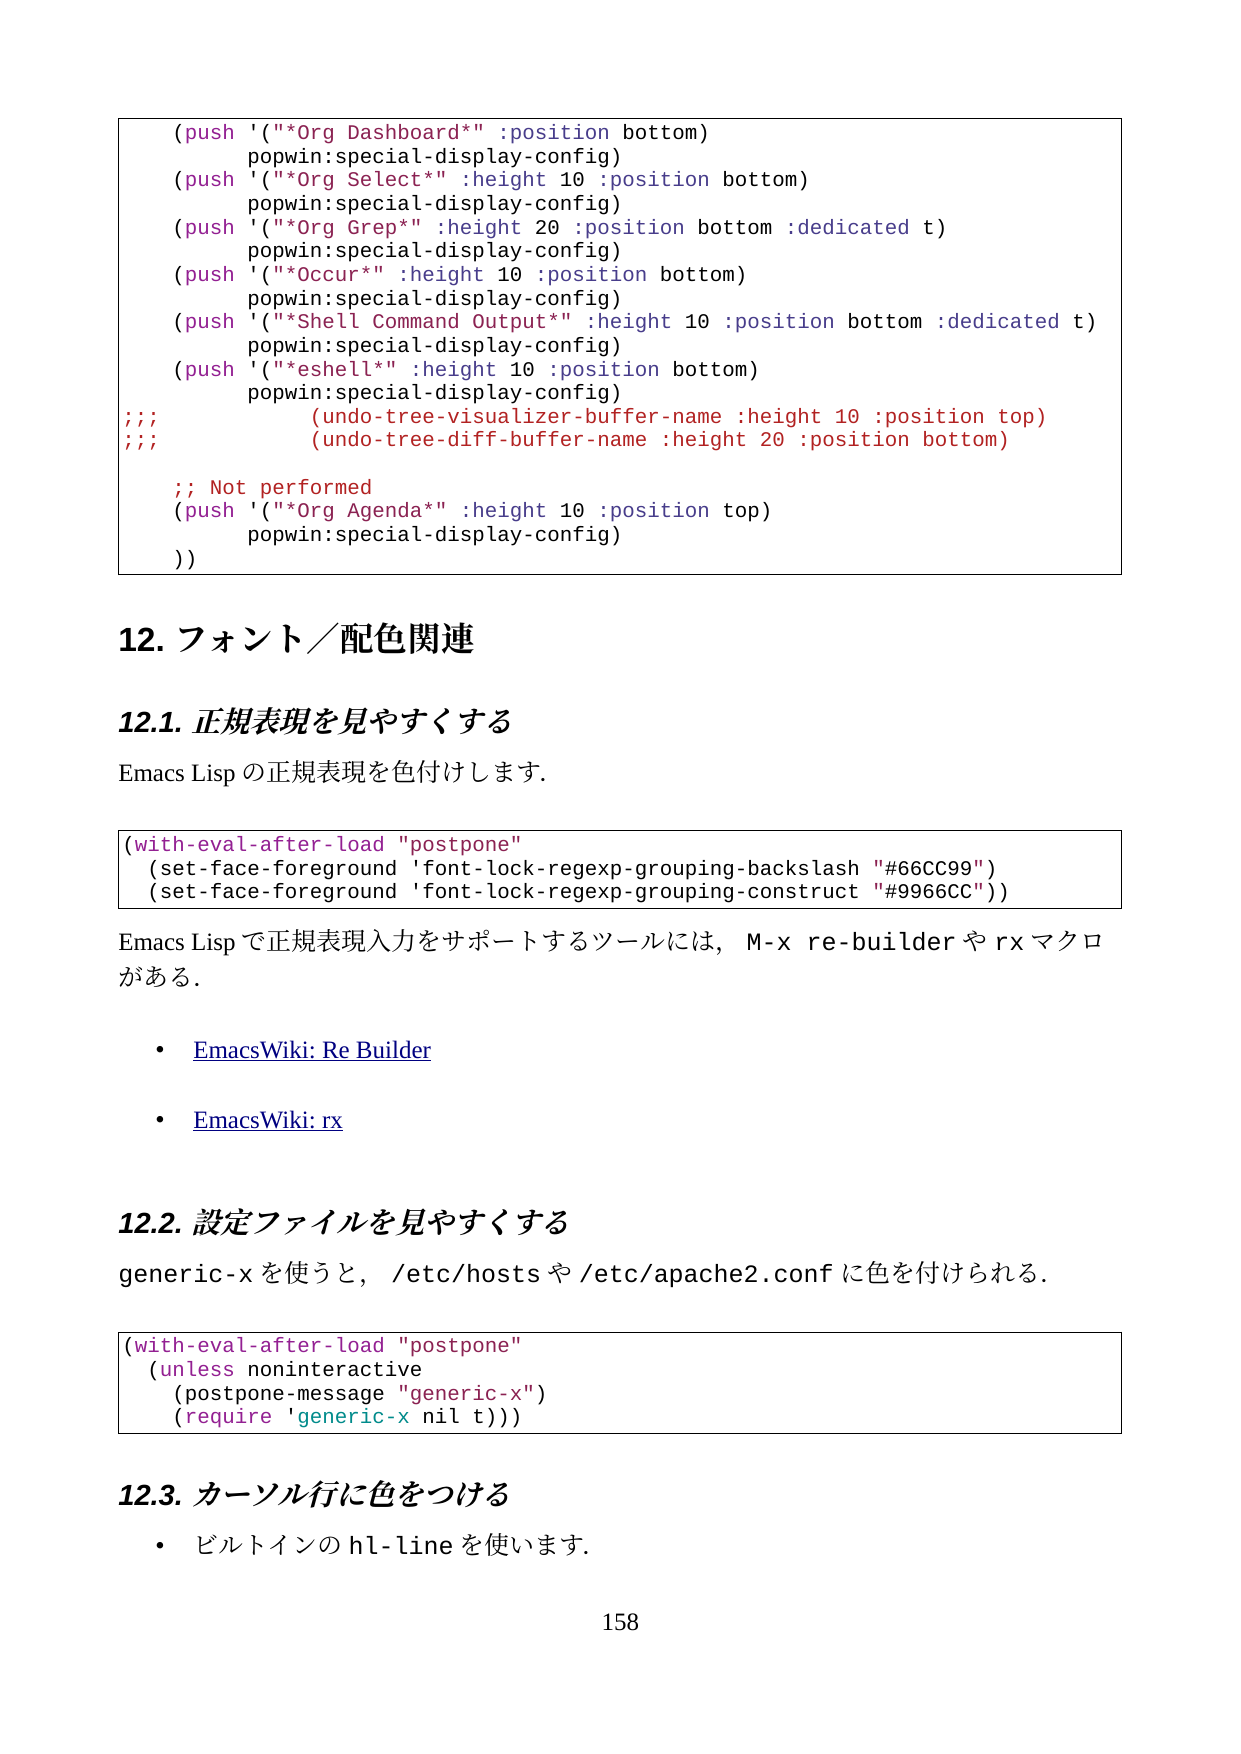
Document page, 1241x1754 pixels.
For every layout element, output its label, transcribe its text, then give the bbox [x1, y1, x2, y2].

text ;;; (undo-tree-visualizer-buffer-name :height 10 :position top) [119, 402, 1121, 426]
text (set-face-foreground 'font-lock-regexp-grouping-backslash "#66CC99") [119, 854, 1121, 877]
text popwin:special-display-config) [119, 378, 1121, 402]
text ;;; (undo-tree-diff-buffer-name :height 20 :position bottom) [119, 426, 1121, 449]
text popwin:special-display-config) [119, 236, 1121, 260]
text Emacs Lisp の正規表現を色付けします． [118, 753, 1122, 817]
text (require 'generic-x nil t))) [119, 1402, 1121, 1433]
text (push '("*Org Agenda*" :height 10 :position top) [119, 496, 1121, 520]
text Emacs Lisp で正規表現入力をサポートするツールには， M-x re-builder や rx マクロがある． [118, 921, 1122, 1022]
text popwin:special-display-config) [119, 142, 1121, 165]
text generic-x を使うと， /etc/hosts や /etc/apache2.conf に色を付けられる． [118, 1254, 1122, 1319]
text (unless noninteractive [119, 1355, 1121, 1379]
text popwin:special-display-config) [119, 331, 1121, 354]
text (postpone-message "generic-x") [119, 1379, 1121, 1402]
text popwin:special-display-config) [119, 520, 1121, 544]
text (with-eval-after-load "postpone" [119, 1333, 1121, 1355]
list ビルトインの hl-line を使います． [156, 1526, 1122, 1562]
subtitle フォント／配色関連 [118, 613, 1122, 661]
text (push '("*Org Grep*" :height 20 :position bottom :dedicated t) [119, 213, 1121, 236]
text (push '("*Org Dashboard*" :position bottom) [119, 119, 1121, 142]
text (push '("*Org Select*" :height 10 :position bottom) [119, 165, 1121, 189]
subtitle カーソル行に色をつける [118, 1471, 1122, 1513]
list EmacsWiki: Re Builder [156, 1035, 1122, 1092]
text )) [119, 544, 1121, 574]
text popwin:special-display-config) [119, 189, 1121, 213]
list EmacsWiki: rx [156, 1105, 1122, 1162]
text (with-eval-after-load "postpone" [119, 831, 1121, 854]
text ;; Not performed [119, 473, 1121, 496]
text (push '("*eshell*" :height 10 :position bottom) [119, 354, 1121, 378]
subtitle 正規表現を見やすくする [118, 698, 1122, 740]
text (push '("*Shell Command Output*" :height 10 :position bottom :dedicated t) [119, 307, 1121, 331]
text (set-face-foreground 'font-lock-regexp-grouping-construct "#9966CC")) [119, 877, 1121, 908]
text (push '("*Occur*" :height 10 :position bottom) [119, 260, 1121, 284]
text popwin:special-display-config) [119, 284, 1121, 307]
subtitle 設定ファイルを見やすくする [118, 1200, 1122, 1242]
